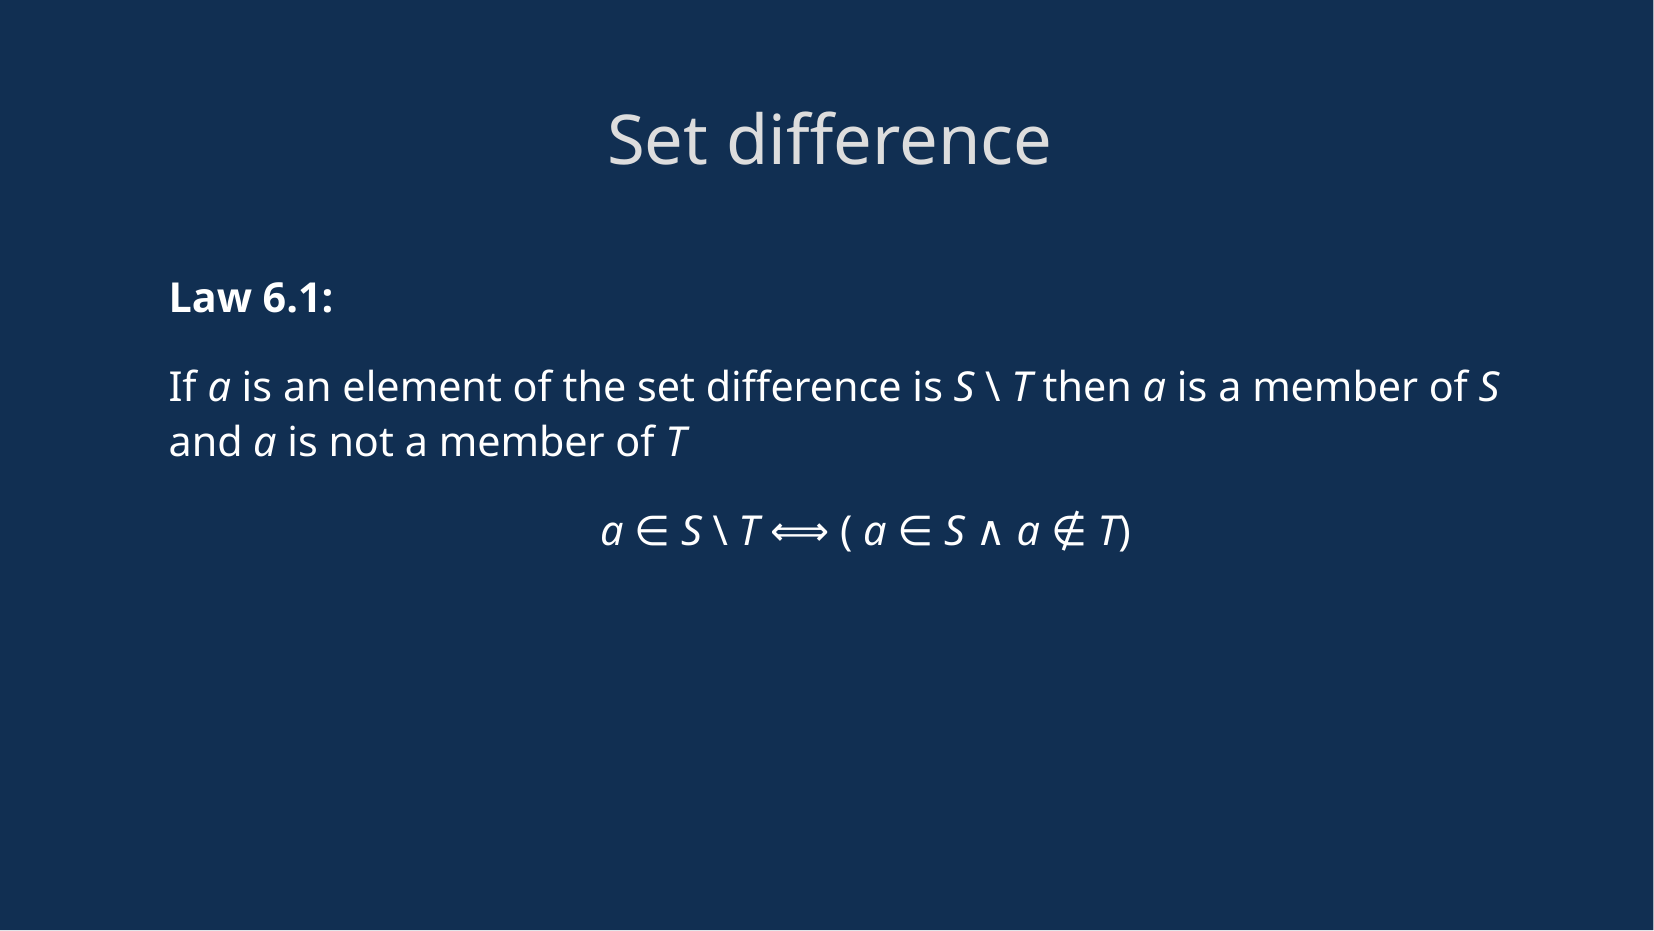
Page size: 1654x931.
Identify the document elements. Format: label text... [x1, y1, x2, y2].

title Set difference [97, 56, 1563, 220]
list Law 6.1: If a is an element of the set difference is S \ T then a is a member of S and a is not a member of T a ∈ S \ T ⟺ ( a ∈ S ∧ a ∉ T) [97, 268, 1563, 806]
